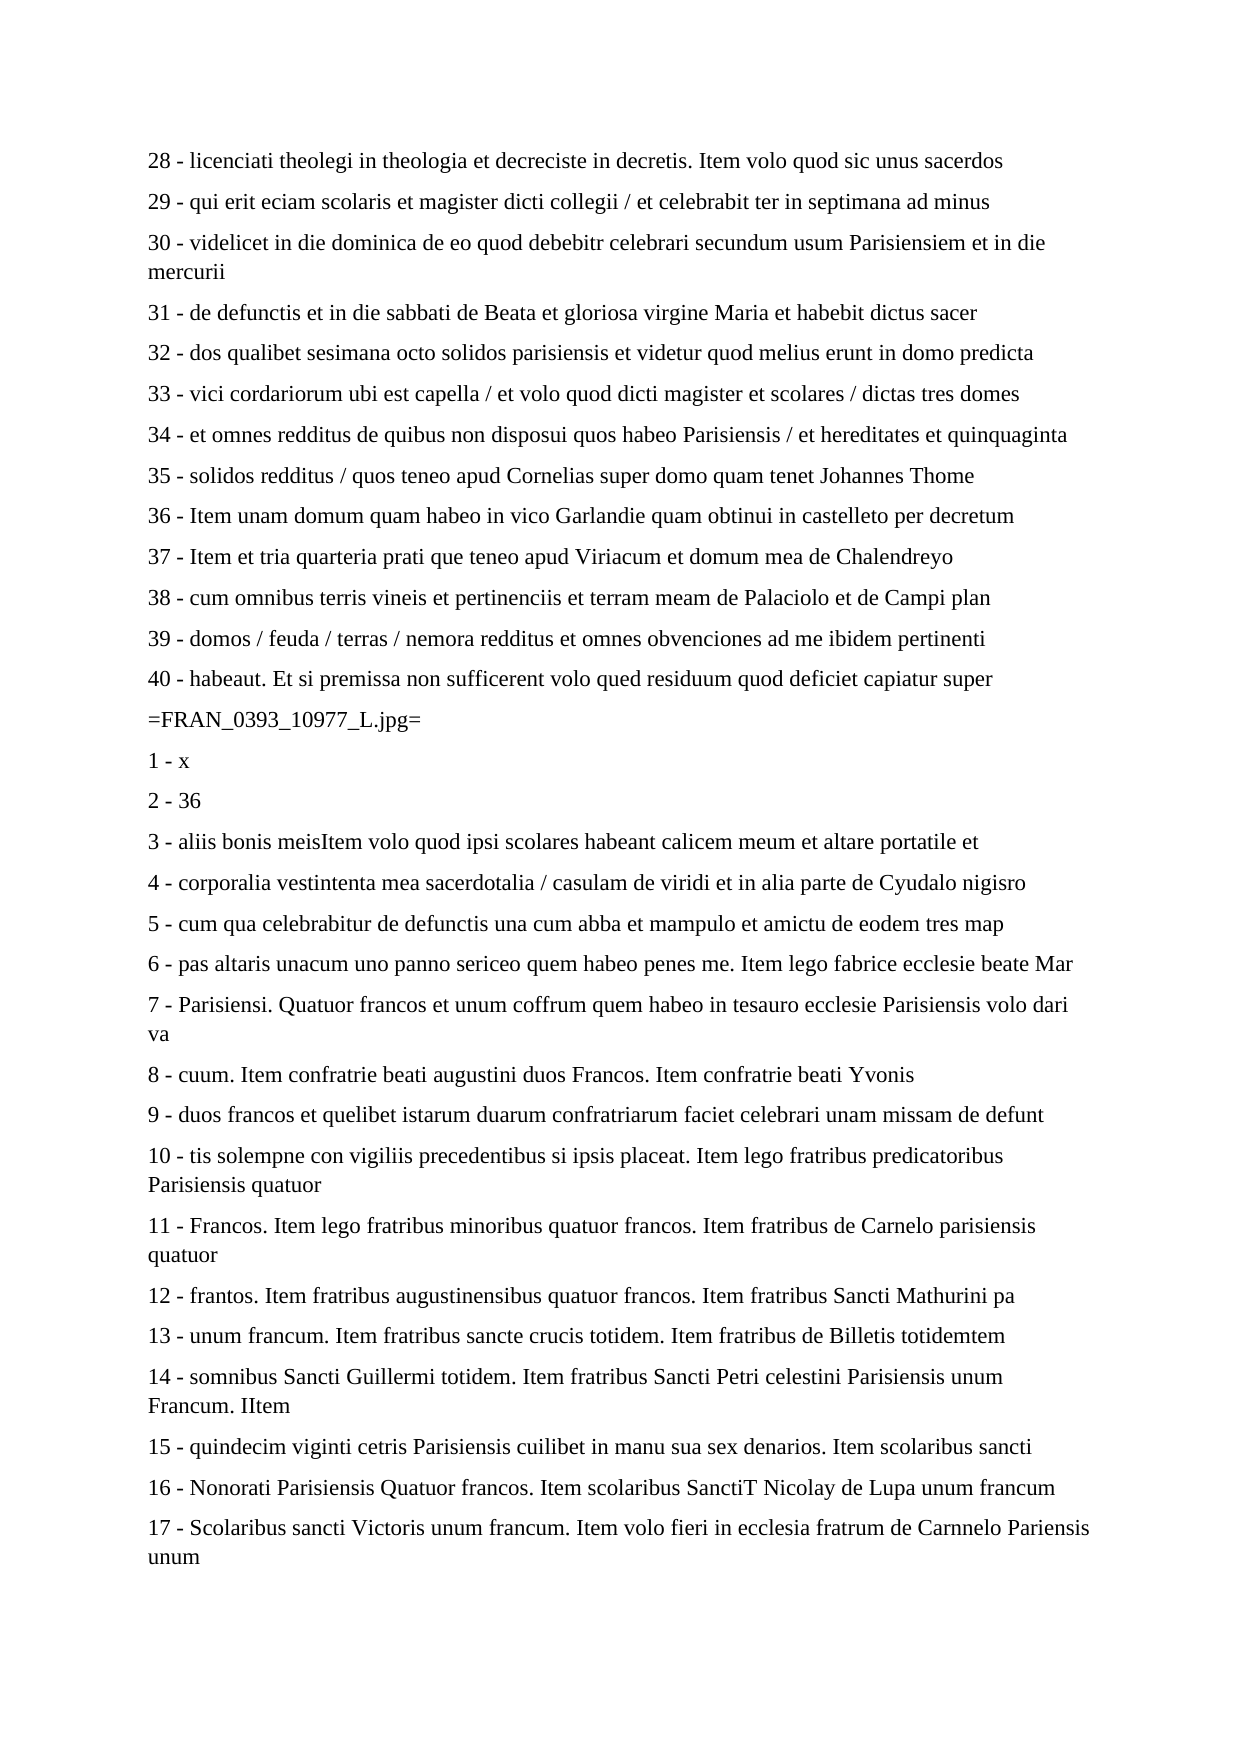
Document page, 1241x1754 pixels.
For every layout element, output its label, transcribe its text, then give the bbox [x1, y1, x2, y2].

text 17 - Scolaribus sancti Victoris unum francum. Item volo fieri in ecclesia fratrum de Carnnelo Pariensis unum [148, 1514, 1093, 1569]
text 31 - de defunctis et in die sabbati de Beata et gloriosa virgine Maria et habebit dictus sacer [148, 299, 1093, 325]
text 11 - Francos. Item lego fratribus minoribus quatuor francos. Item fratribus de Carnelo parisiensis quatuor [148, 1212, 1093, 1267]
text 13 - unum francum. Item fratribus sancte crucis totidem. Item fratribus de Billetis totidemtem [148, 1322, 1093, 1349]
text 15 - quindecim viginti cetris Parisiensis cuilibet in manu sua sex denarios. Item scolaribus sancti [148, 1433, 1093, 1459]
text 1 - x [148, 747, 1093, 773]
text 30 - videlicet in die dominica de eo quod debebitr celebrari secundum usum Parisiensiem et in die mercurii [148, 229, 1093, 284]
text 6 - pas altaris unacum uno panno sericeo quem habeo penes me. Item lego fabrice ecclesie beate Mar [148, 950, 1093, 977]
text 40 - habeaut. Et si premissa non sufficerent volo qued residuum quod deficiet capiatur super [148, 665, 1093, 692]
text 35 - solidos redditus / quos teneo apud Cornelias super domo quam tenet Johannes Thome [148, 462, 1093, 488]
text 5 - cum qua celebrabitur de defunctis una cum abba et mampulo et amictu de eodem tres map [148, 910, 1093, 936]
text 28 - licenciati theolegi in theologia et decreciste in decretis. Item volo quod sic unus sacerdos [148, 148, 1093, 174]
text 38 - cum omnibus terris vineis et pertinenciis et terram meam de Palaciolo et de Campi plan [148, 584, 1093, 610]
text 29 - qui erit eciam scolaris et magister dicti collegii / et celebrabit ter in septimana ad minus [148, 188, 1093, 215]
text 4 - corporalia vestintenta mea sacerdotalia / casulam de viridi et in alia parte de Cyudalo nigisro [148, 869, 1093, 895]
text 39 - domos / feuda / terras / nemora redditus et omnes obvenciones ad me ibidem pertinenti [148, 624, 1093, 651]
text 12 - frantos. Item fratribus augustinensibus quatuor francos. Item fratribus Sancti Mathurini pa [148, 1282, 1093, 1308]
text 37 - Item et tria quarteria prati que teneo apud Viriacum et domum mea de Chalendreyo [148, 543, 1093, 569]
text 36 - Item unam domum quam habeo in vico Garlandie quam obtinui in castelleto per decretum [148, 502, 1093, 529]
text 3 - aliis bonis meisItem volo quod ipsi scolares habeant calicem meum et altare portatile et [148, 828, 1093, 854]
text 2 - 36 [148, 787, 1093, 814]
text 14 - somnibus Sancti Guillermi totidem. Item fratribus Sancti Petri celestini Parisiensis unum Francum. IItem [148, 1363, 1093, 1418]
text 32 - dos qualibet sesimana octo solidos parisiensis et videtur quod melius erunt in domo predicta [148, 339, 1093, 366]
text 8 - cuum. Item confratrie beati augustini duos Francos. Item confratrie beati Yvonis [148, 1061, 1093, 1087]
text 7 - Parisiensi. Quatuor francos et unum coffrum quem habeo in tesauro ecclesie Parisiensis volo dari va [148, 991, 1093, 1046]
text 10 - tis solempne con vigiliis precedentibus si ipsis placeat. Item lego fratribus predicatoribus Parisiensis quatuor [148, 1142, 1093, 1198]
text 9 - duos francos et quelibet istarum duarum confratriarum faciet celebrari unam missam de defunt [148, 1102, 1093, 1128]
text =FRAN_0393_10977_L.jpg= [148, 706, 1093, 732]
text 33 - vici cordariorum ubi est capella / et volo quod dicti magister et scolares / dictas tres domes [148, 380, 1093, 407]
text 34 - et omnes redditus de quibus non disposui quos habeo Parisiensis / et hereditates et quinquaginta [148, 421, 1093, 447]
text 16 - Nonorati Parisiensis Quatuor francos. Item scolaribus SanctiT Nicolay de Lupa unum francum [148, 1473, 1093, 1500]
